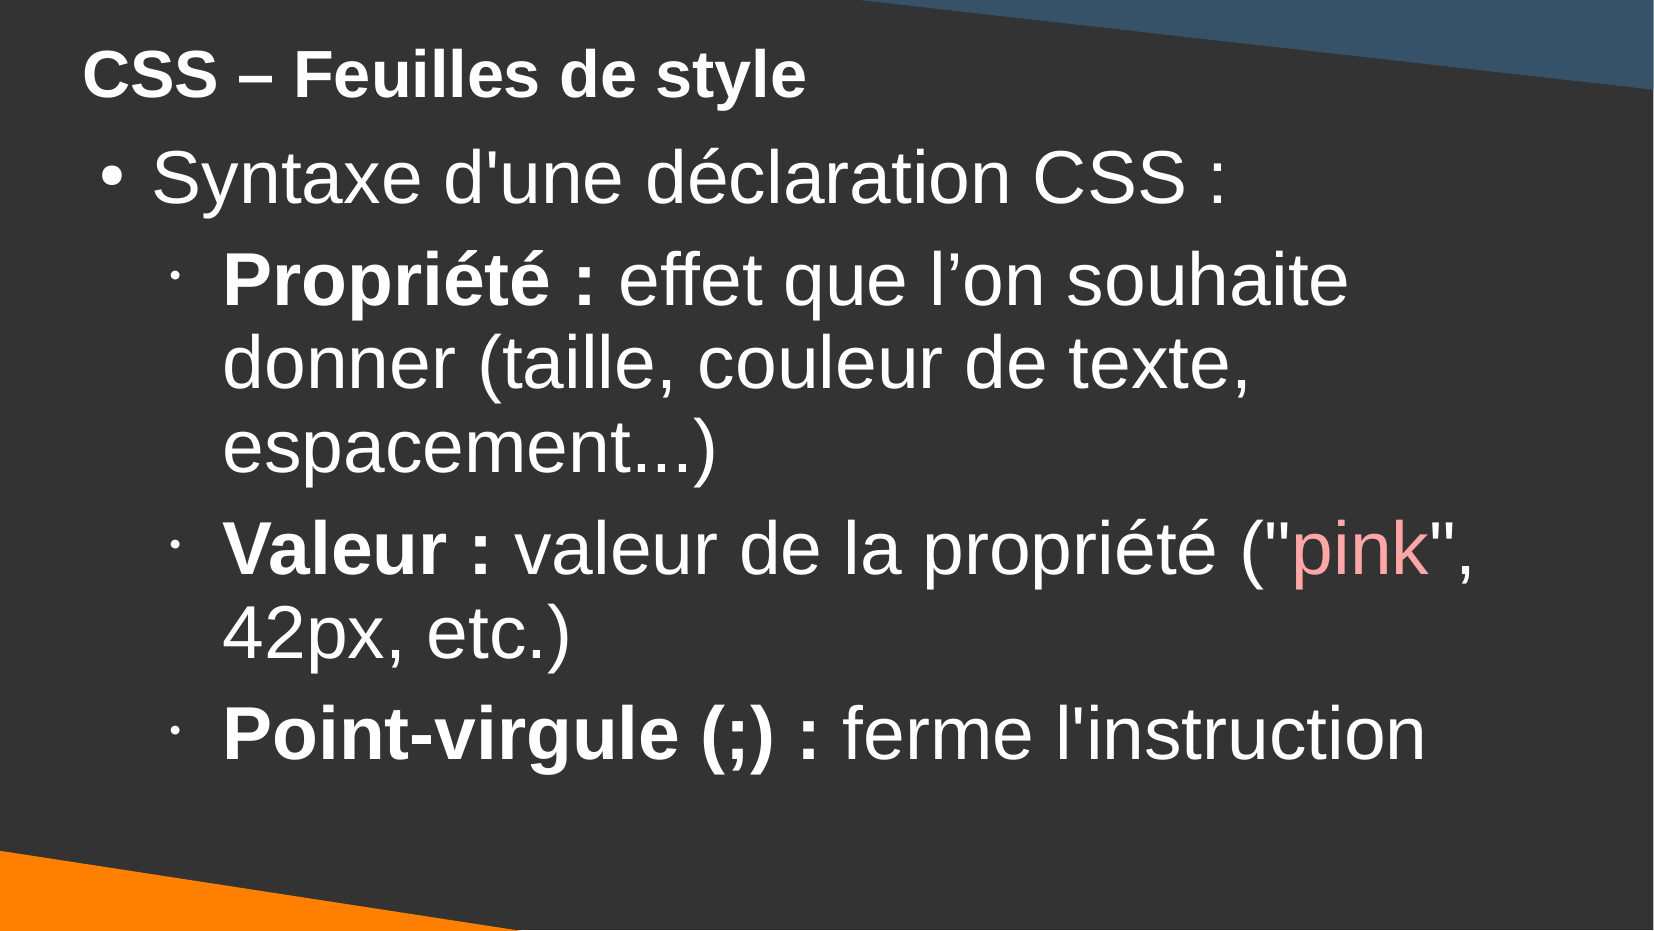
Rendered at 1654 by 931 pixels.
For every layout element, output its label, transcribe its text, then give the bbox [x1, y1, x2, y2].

title CSS – Feuilles de style [82, 37, 1571, 114]
text_box [858, 0, 1654, 90]
list Syntaxe d'une déclaration CSS : Propriété : effet que l’on souhaite donner (taille, couleur de texte, espacement...) Valeur : valeur de la propriété ("pink", 42px, etc.) Point-virgule (;) : ferme l'instruction [80, 135, 1605, 788]
text_box [0, 850, 522, 931]
